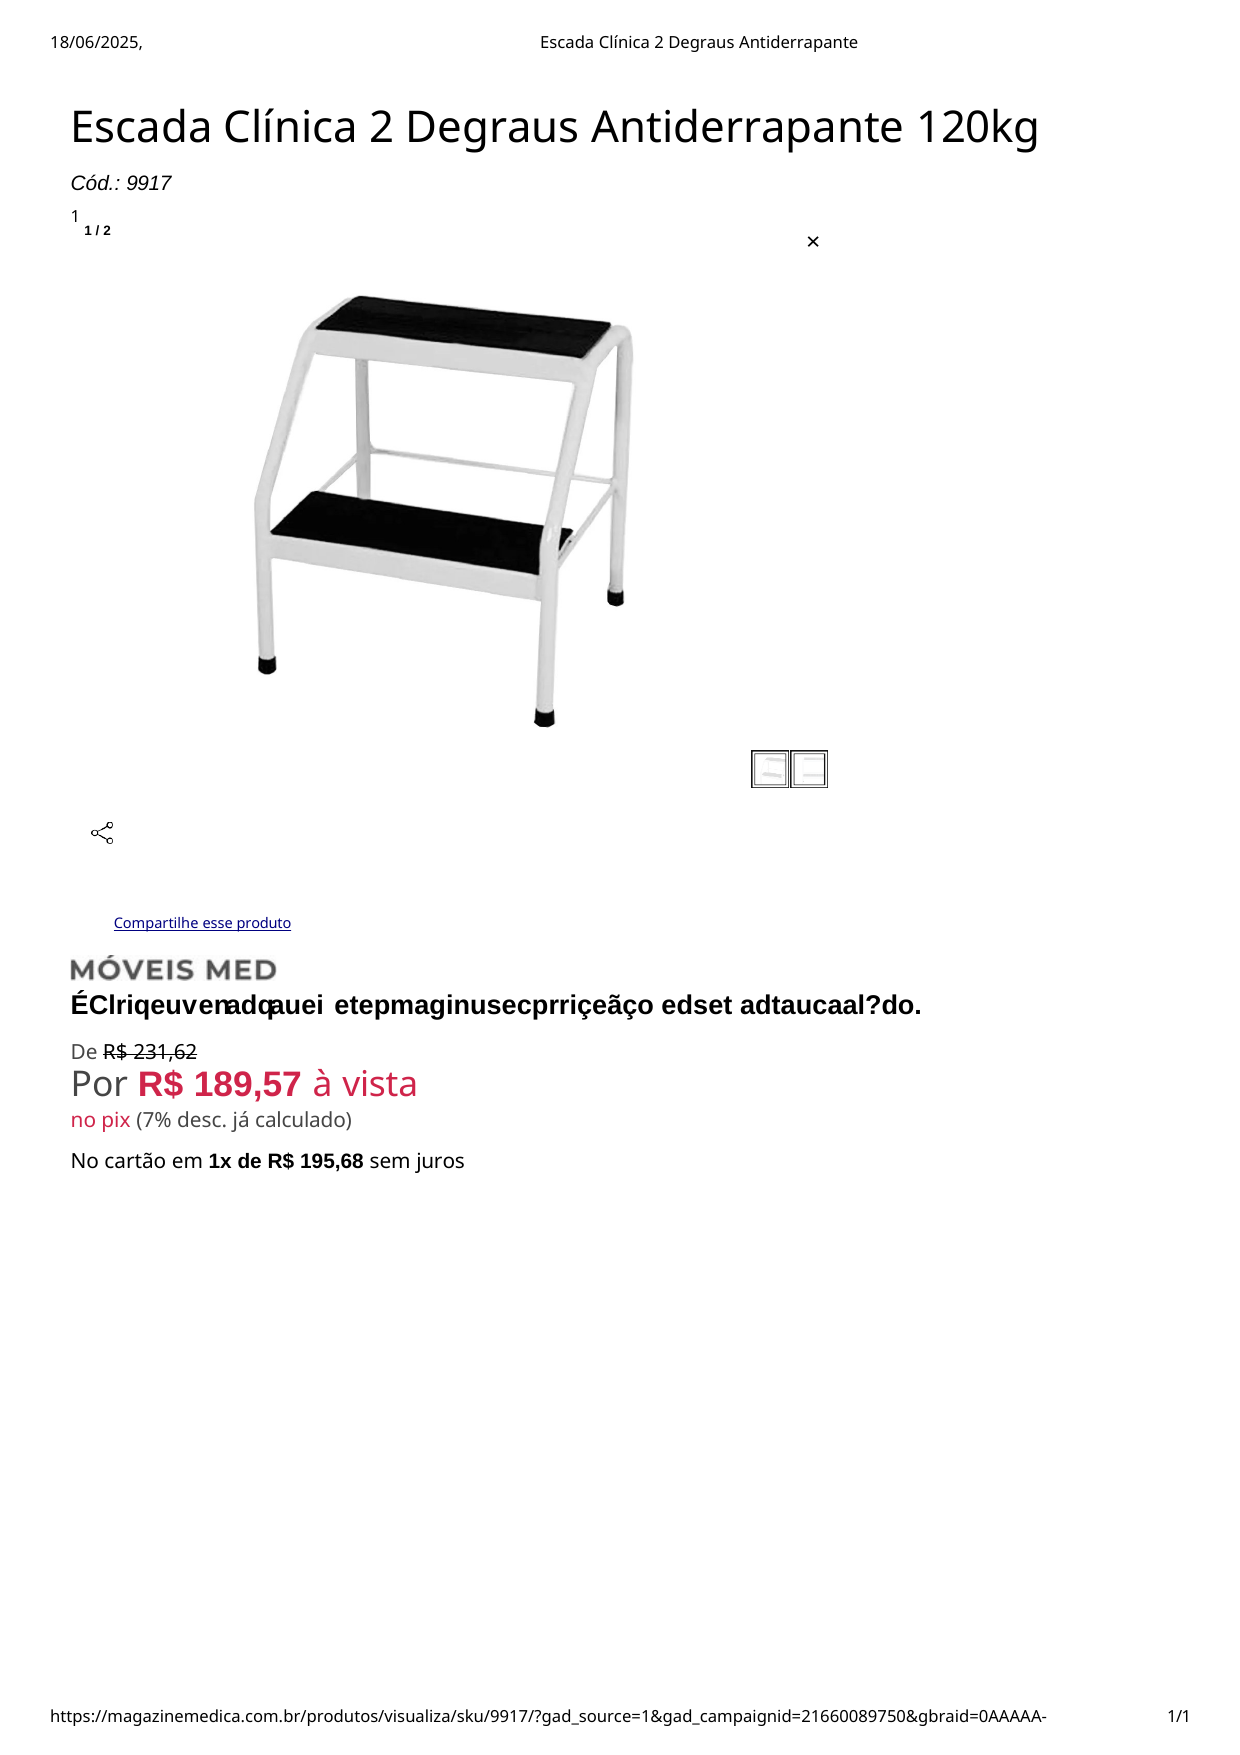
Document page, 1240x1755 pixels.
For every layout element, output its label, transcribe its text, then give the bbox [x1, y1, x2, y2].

text × [432, 225, 1195, 257]
text no pix (7% desc. já calculado) [70, 1105, 1195, 1133]
text 1 [70, 209, 113, 225]
text De R$ 231,62 [70, 1041, 1195, 1064]
text 1 / 2 [84, 225, 113, 238]
text No cartão em 1x de R$ 195,68 sem juros [70, 1146, 1195, 1175]
text Escada Clínica 2 Degraus Antiderrapante 120kg [70, 96, 1195, 155]
text Por R$ 189,57 à vista [70, 1064, 1195, 1104]
subtitle ÉClriqeuvenadqauei etepmaginusecprriçeãço edset adtaucaal?do. [70, 989, 1195, 1020]
text Cód.: 9917 [70, 171, 1195, 194]
text Compartilhe esse produto [113, 913, 1195, 933]
